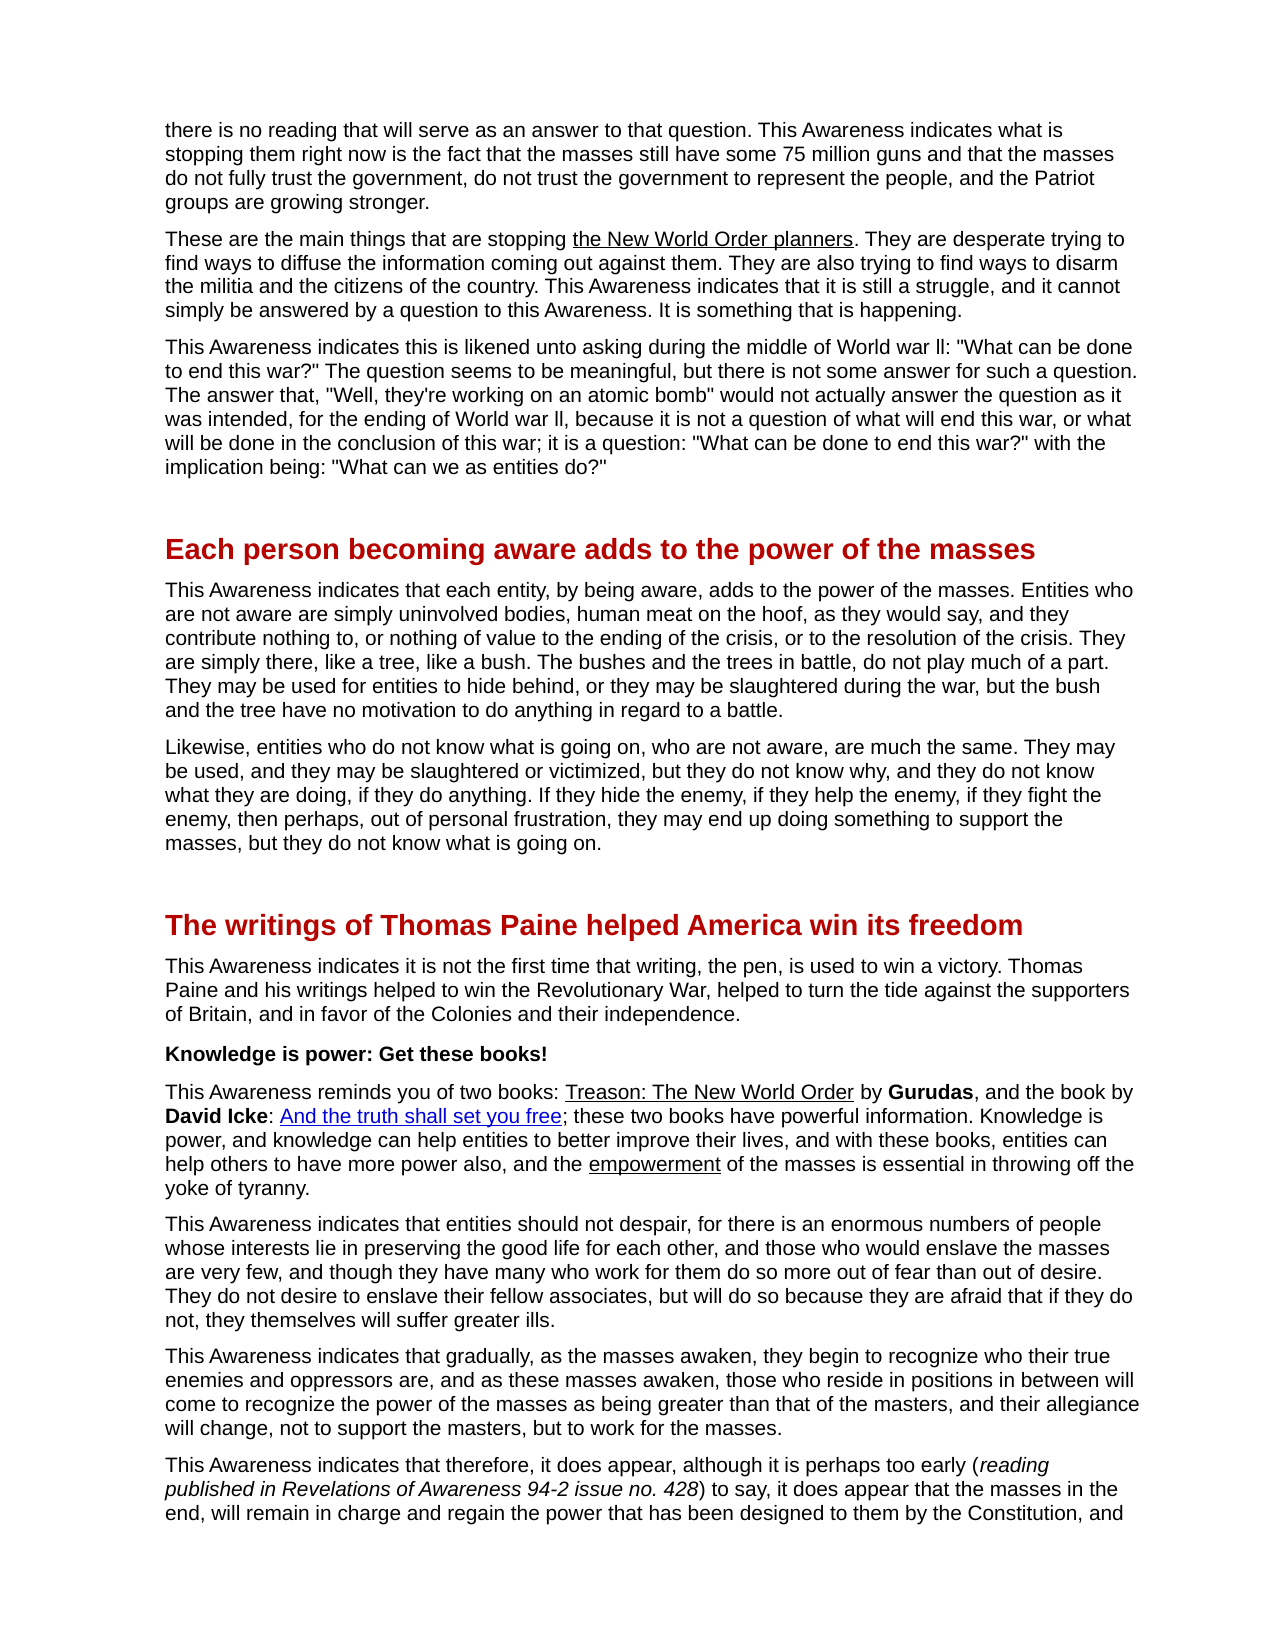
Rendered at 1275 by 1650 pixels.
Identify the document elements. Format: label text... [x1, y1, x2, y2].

text This Awareness indicates it is not the first time that writing, the pen, is used to win a victory. Thomas Paine and his writings helped to win the Revolutionary War, helped to turn the tide against the supporters of Britain, and in favor of the Colonies and their independence. [165, 954, 1141, 1026]
text This Awareness indicates this is likened unto asking during the middle of World war ll: "What can be done to end this war?" The question seems to be meaningful, but there is not some answer for such a question. The answer that, "Well, they're working on an atomic bomb" would not actually answer the question as it was intended, for the ending of World war ll, because it is not a question of what will end this war, or what will be done in the conclusion of this war; it is a question: "What can be done to end this war?" with the implication being: "What can we as entities do?" [165, 335, 1141, 478]
text Knowledge is power: Get these books! [165, 1038, 1141, 1067]
text These are the main things that are stopping the New World Order planners. They are desperate trying to find ways to diffuse the information coming out against them. They are also trying to find ways to disarm the militia and the citizens of the country. This Awareness indicates that it is still a struggle, and it cannot simply be answered by a question to this Awareness. It is something that is happening. [165, 226, 1141, 322]
text This Awareness indicates that each entity, by being aware, adds to the power of the masses. Entities who are not aware are simply uninvolved bodies, human meat on the hoof, as they would say, and they contribute nothing to, or nothing of value to the ending of the crisis, or to the resolution of the crisis. They are simply there, like a tree, like a bush. The bushes and the trees in battle, do not play much of a part. They may be used for entities to hide behind, or they may be slaughtered during the war, but the bush and the tree have no motivation to do anything in regard to a battle. [165, 578, 1141, 722]
text Each person becoming aware adds to the power of the masses [165, 532, 1141, 566]
text This Awareness indicates that entities should not despair, for there is an enormous numbers of people whose interests lie in preserving the good life for each other, and those who would enslave the masses are very few, and though they have many who work for them do so more out of fear than out of desire. They do not desire to enslave their fellow associates, but will do so because they are afraid that if they do not, they themselves will suffer greater ills. [165, 1212, 1141, 1332]
text The writings of Thomas Paine helped America win its freedom [165, 908, 1141, 942]
text This Awareness indicates that therefore, it does appear, although it is perhaps too early (reading published in Revelations of Awareness 94-2 issue no. 428) to say, it does appear that the masses in the end, will remain in charge and regain the power that has been designed to them by the Constitution, and [165, 1453, 1141, 1524]
text there is no reading that will serve as an answer to that question. This Awareness indicates what is stopping them right now is the fact that the masses still have some 75 million guns and that the masses do not fully trust the government, do not trust the government to represent the people, and the Patriot groups are growing stronger. [165, 118, 1141, 214]
text Likewise, entities who do not know what is going on, who are not aware, are much the same. They may be used, and they may be slaughtered or victimized, but they do not know why, and they do not know what they are doing, if they do anything. If they hide the enemy, if they help the enemy, if they fight the enemy, then perhaps, out of personal frustration, they may end up doing something to support the masses, but they do not know what is going on. [165, 734, 1141, 854]
text This Awareness reminds you of two books: Treason: The New World Order by Gurudas, and the book by David Icke: And the truth shall set you free; these two books have powerful information. Knowledge is power, and knowledge can help entities to better improve their lives, and with these books, entities can help others to have more power also, and the empowerment of the masses is essential in throwing off the yoke of tyranny. [165, 1080, 1141, 1199]
text This Awareness indicates that gradually, as the masses awaken, they begin to recognize who their true enemies and oppressors are, and as these masses awaken, those who reside in positions in between will come to recognize the power of the masses as being greater than that of the masters, and their allegiance will change, not to support the masters, but to work for the masses. [165, 1344, 1141, 1440]
